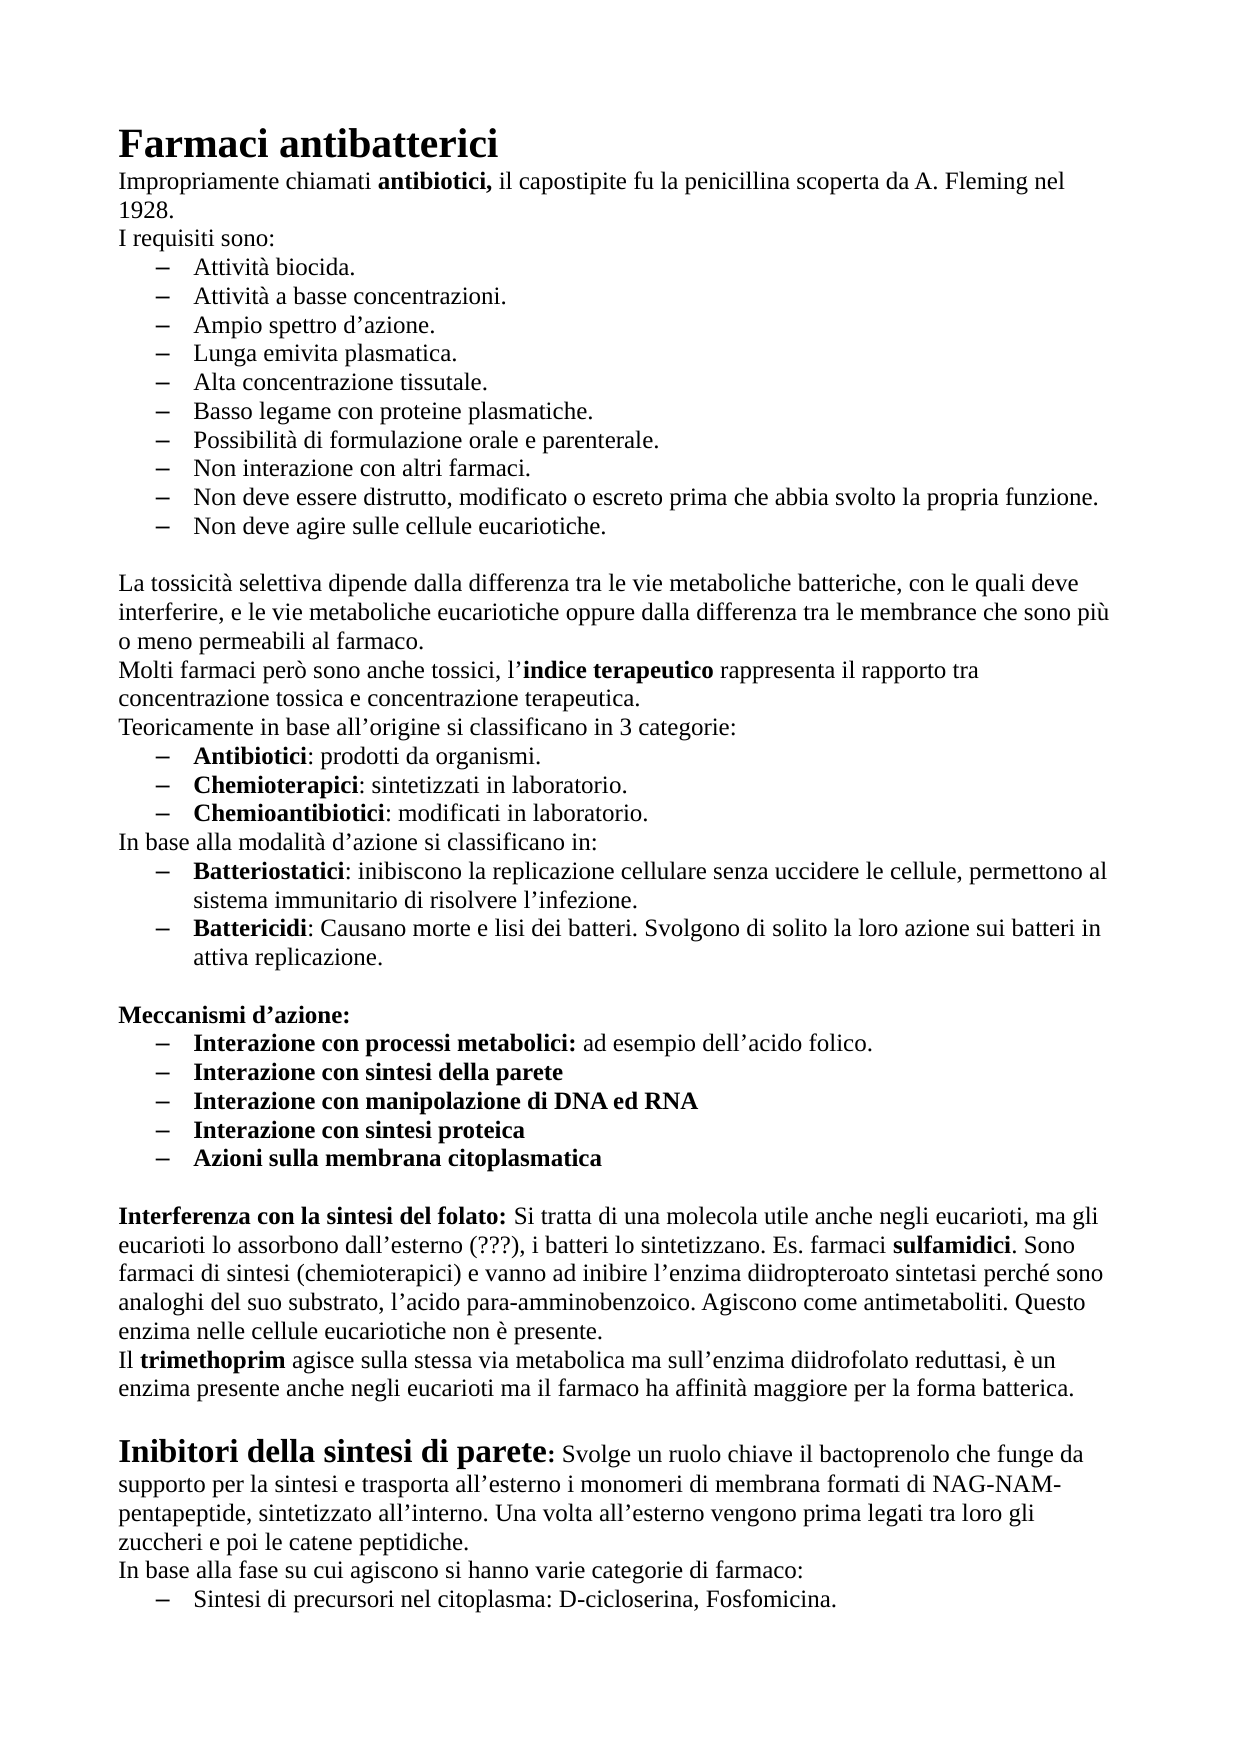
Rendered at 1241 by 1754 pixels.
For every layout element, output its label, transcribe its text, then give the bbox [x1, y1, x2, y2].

list Interazione con manipolazione di DNA ed RNA [156, 1086, 1122, 1115]
list Lunga emivita plasmatica. [156, 338, 1122, 367]
text Inibitori della sintesi di parete: Svolge un ruolo chiave il bactoprenolo che funge da supporto per la sintesi e trasporta all’esterno i monomeri di membrana formati di NAG-NAM-pentapeptide, sintetizzato all’interno. Una volta all’esterno vengono prima legati tra loro gli zuccheri e poi le catene peptidiche. [118, 1431, 1122, 1556]
text Il trimethoprim agisce sulla stessa via metabolica ma sull’enzima diidrofolato reduttasi, è un enzima presente anche negli eucarioti ma il farmaco ha affinità maggiore per la forma batterica. [118, 1345, 1122, 1402]
text Molti farmaci però sono anche tossici, l’indice terapeutico rappresenta il rapporto tra concentrazione tossica e concentrazione terapeutica. [118, 655, 1122, 712]
list Non deve essere distrutto, modificato o escreto prima che abbia svolto la propria funzione. [156, 482, 1122, 511]
list Chemioantibiotici: modificati in laboratorio. [156, 798, 1122, 827]
list Batteriostatici: inibiscono la replicazione cellulare senza uccidere le cellule, permettono al sistema immunitario di risolvere l’infezione. [156, 856, 1122, 913]
list Possibilità di formulazione orale e parenterale. [156, 425, 1122, 453]
list Azioni sulla membrana citoplasmatica [156, 1143, 1122, 1172]
text Farmaci antibatterici [118, 118, 1122, 166]
list Chemioterapici: sintetizzati in laboratorio. [156, 770, 1122, 798]
text Teoricamente in base all’origine si classificano in 3 categorie: [118, 712, 1122, 741]
list Antibiotici: prodotti da organismi. [156, 741, 1122, 770]
text In base alla modalità d’azione si classificano in: [118, 827, 1122, 856]
list Interazione con sintesi proteica [156, 1115, 1122, 1143]
list Interazione con sintesi della parete [156, 1057, 1122, 1086]
text I requisiti sono: [118, 223, 1122, 252]
list Attività a basse concentrazioni. [156, 281, 1122, 310]
list Interazione con processi metabolici: ad esempio dell’acido folico. [156, 1028, 1122, 1057]
text Interferenza con la sintesi del folato: Si tratta di una molecola utile anche negli eucarioti, ma gli eucarioti lo assorbono dall’esterno (???), i batteri lo sintetizzano. Es. farmaci sulfamidici. Sono farmaci di sintesi (chemioterapici) e vanno ad inibire l’enzima diidropteroato sintetasi perché sono analoghi del suo substrato, l’acido para-amminobenzoico. Agiscono come antimetaboliti. Questo enzima nelle cellule eucariotiche non è presente. [118, 1201, 1122, 1345]
text Impropriamente chiamati antibiotici, il capostipite fu la penicillina scoperta da A. Fleming nel 1928. [118, 166, 1122, 223]
list Battericidi: Causano morte e lisi dei batteri. Svolgono di solito la loro azione sui batteri in attiva replicazione. [156, 913, 1122, 971]
list Sintesi di precursori nel citoplasma: D-cicloserina, Fosfomicina. [156, 1584, 1122, 1613]
list Non interazione con altri farmaci. [156, 453, 1122, 482]
text Meccanismi d’azione: [118, 1000, 1122, 1028]
list Ampio spettro d’azione. [156, 310, 1122, 338]
text La tossicità selettiva dipende dalla differenza tra le vie metaboliche batteriche, con le quali deve interferire, e le vie metaboliche eucariotiche oppure dalla differenza tra le membrance che sono più o meno permeabili al farmaco. [118, 568, 1122, 655]
text In base alla fase su cui agiscono si hanno varie categorie di farmaco: [118, 1556, 1122, 1584]
list Basso legame con proteine plasmatiche. [156, 396, 1122, 425]
list Alta concentrazione tissutale. [156, 367, 1122, 396]
list Non deve agire sulle cellule eucariotiche. [156, 511, 1122, 540]
list Attività biocida. [156, 252, 1122, 281]
